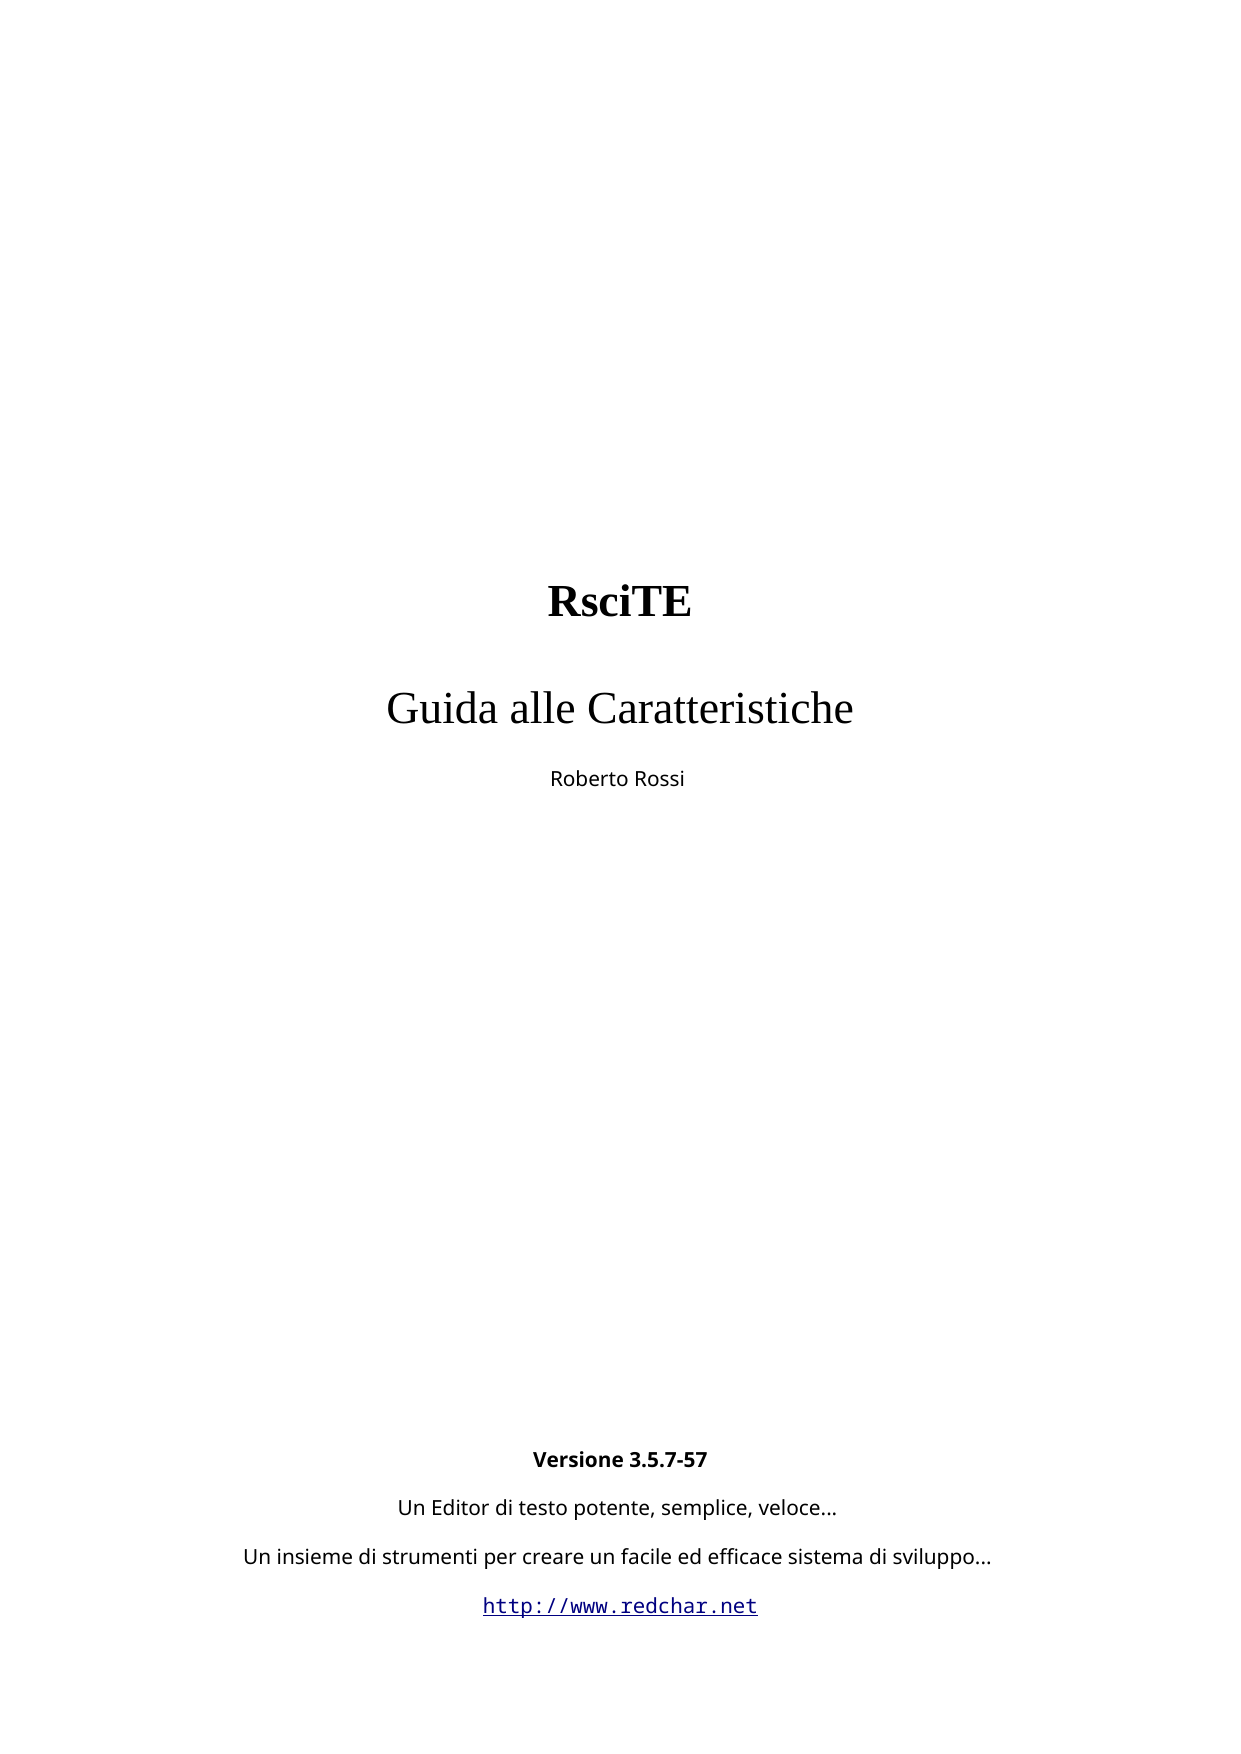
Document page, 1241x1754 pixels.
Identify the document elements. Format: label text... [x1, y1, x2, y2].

title RsciTE [150, 573, 1090, 626]
text http://www.redchar.net [150, 1591, 1090, 1619]
text Roberto Rossi [150, 764, 1090, 792]
title Guida alle Caratteristiche [150, 681, 1090, 734]
text Versione 3.5.7-57 [150, 1445, 1090, 1473]
text Un insieme di strumenti per creare un facile ed efficace sistema di sviluppo... [150, 1542, 1090, 1571]
text Un Editor di testo potente, semplice, veloce... [150, 1493, 1090, 1522]
